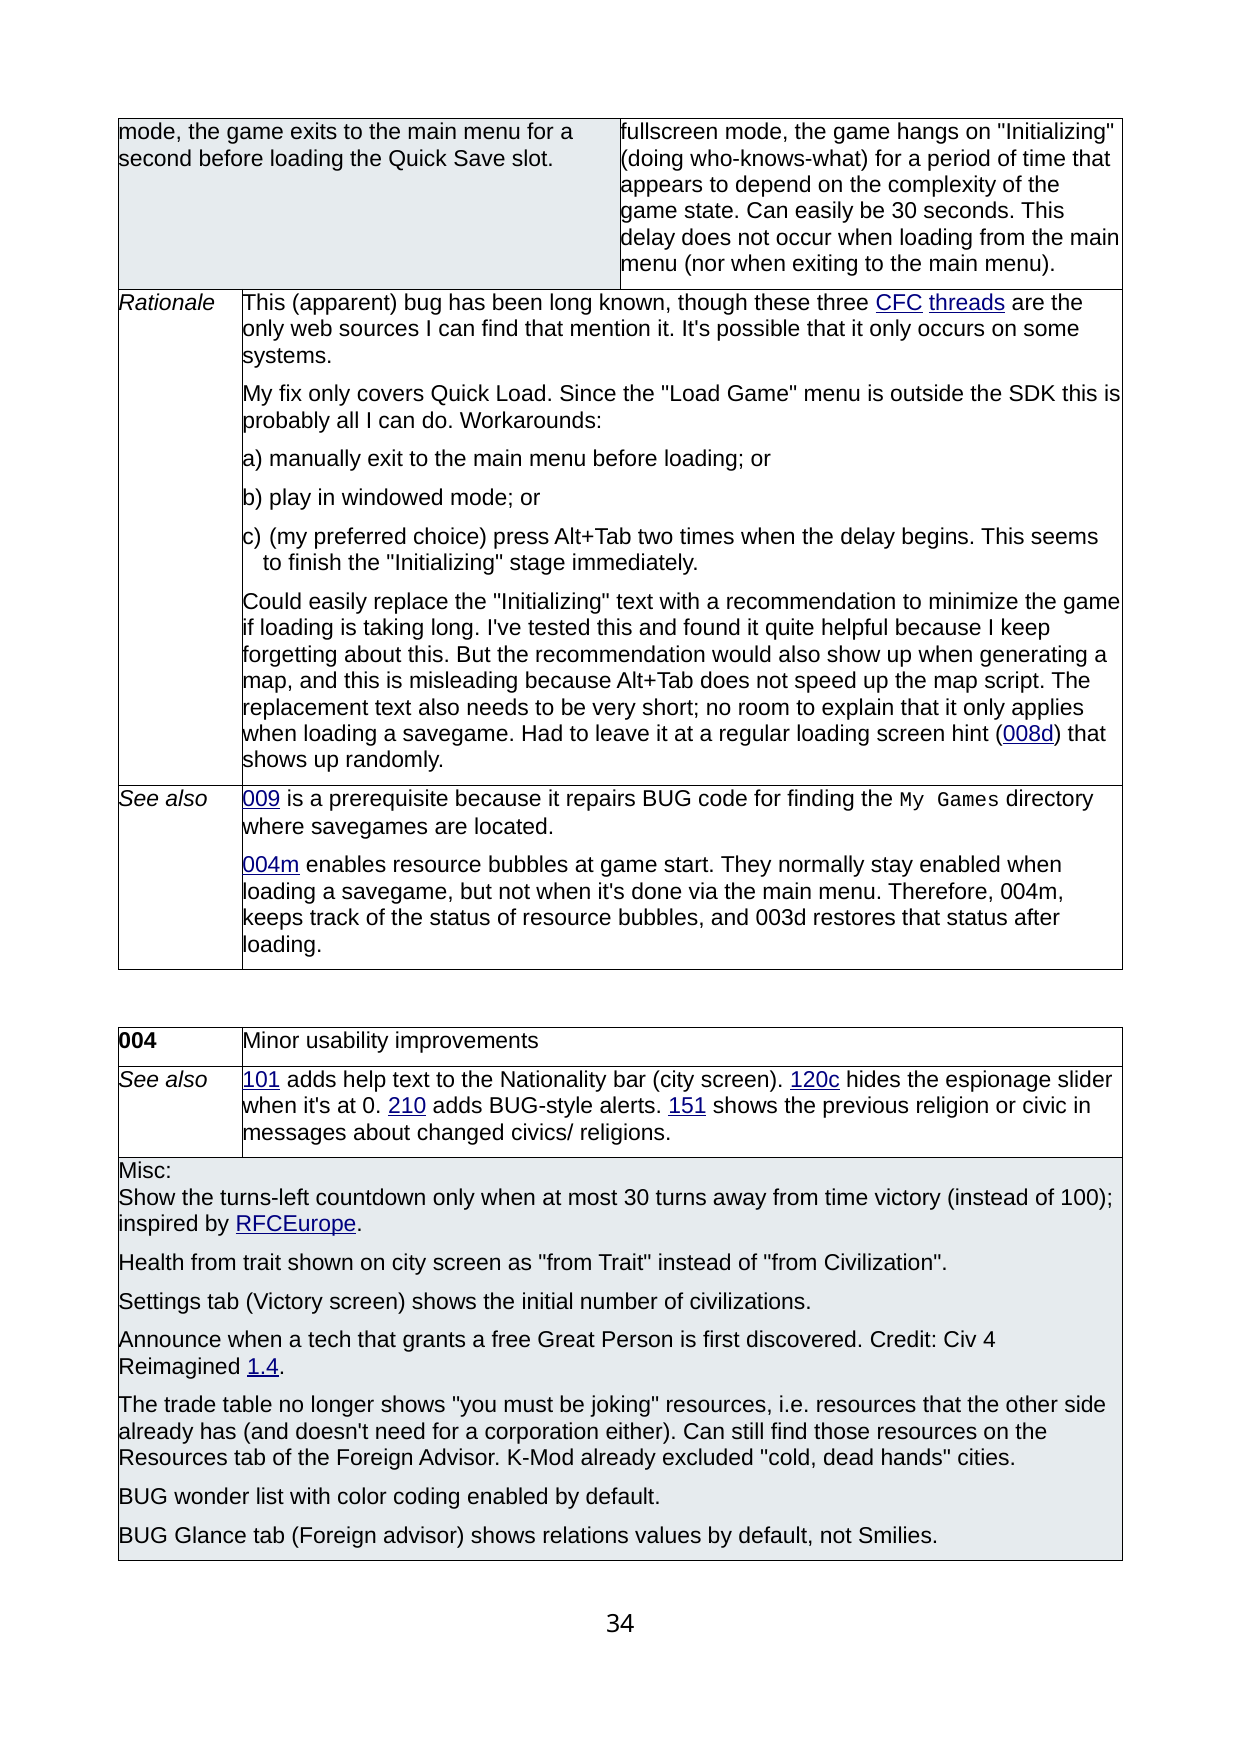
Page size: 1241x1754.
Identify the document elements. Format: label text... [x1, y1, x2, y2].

table_cell See also [119, 786, 242, 969]
table_cell This (apparent) bug has been long known, though these three CFC threads are the only web sources I can find that mention it. It's possible that it only occurs on some systems. My fix only covers Quick Load. Since the "Load Game" menu is outside the SDK this is probably all I can do. Workarounds: manually exit to the main menu before loading; or play in windowed mode; or (my preferred choice) press Alt+Tab two times when the delay begins. This seems to finish the "Initializing" stage immediately. Could easily replace the "Initializing" text with a recommendation to minimize the game if loading is taking long. I've tested this and found it quite helpful because I keep forgetting about this. But the recommendation would also show up when generating a map, and this is misleading because Alt+Tab does not speed up the map script. The replacement text also needs to be very short; no room to explain that it only applies when loading a savegame. Had to leave it at a regular loading screen hint (008d) that shows up randomly. [243, 290, 1122, 785]
table_cell 101 adds help text to the Nationality bar (city screen). 120c hides the espionage slider when it's at 0. 210 adds BUG-style alerts. 151 shows the previous religion or civic in messages about changed civics/ religions. [243, 1067, 1122, 1157]
table_cell fullscreen mode, the game hangs on "Initializing" (doing who-knows-what) for a period of time that appears to depend on the complexity of the game state. Can easily be 30 seconds. This delay does not occur when loading from the main menu (nor when exiting to the main menu). [621, 119, 1122, 289]
table_cell 009 is a prerequisite because it repairs BUG code for finding the My Games directory where savegames are located. 004m enables resource bubbles at game start. They normally stay enabled when loading a savegame, but not when it's done via the main menu. Therefore, 004m, keeps track of the status of resource bubbles, and 003d restores that status after loading. [243, 786, 1122, 969]
table_cell mode, the game exits to the main menu for a second before loading the Quick Save slot. [119, 119, 620, 289]
table_cell See also [119, 1067, 242, 1157]
table_cell Rationale [119, 290, 242, 785]
table_header 004 [119, 1028, 242, 1066]
table_header Minor usability improvements [243, 1028, 1122, 1066]
table_cell Misc: Show the turns-left countdown only when at most 30 turns away from time victory (instead of 100); inspired by RFCEurope. Health from trait shown on city screen as "from Trait" instead of "from Civilization". Settings tab (Victory screen) shows the initial number of civilizations. Announce when a tech that grants a free Great Person is first discovered. Credit: Civ 4 Reimagined 1.4. The trade table no longer shows "you must be joking" resources, i.e. resources that the other side already has (and doesn't need for a corporation either). Can still find those resources on the Resources tab of the Foreign Advisor. K-Mod already excluded "cold, dead hands" cities. BUG wonder list with color coding enabled by default. BUG Glance tab (Foreign advisor) shows relations values by default, not Smilies. [119, 1158, 1122, 1560]
